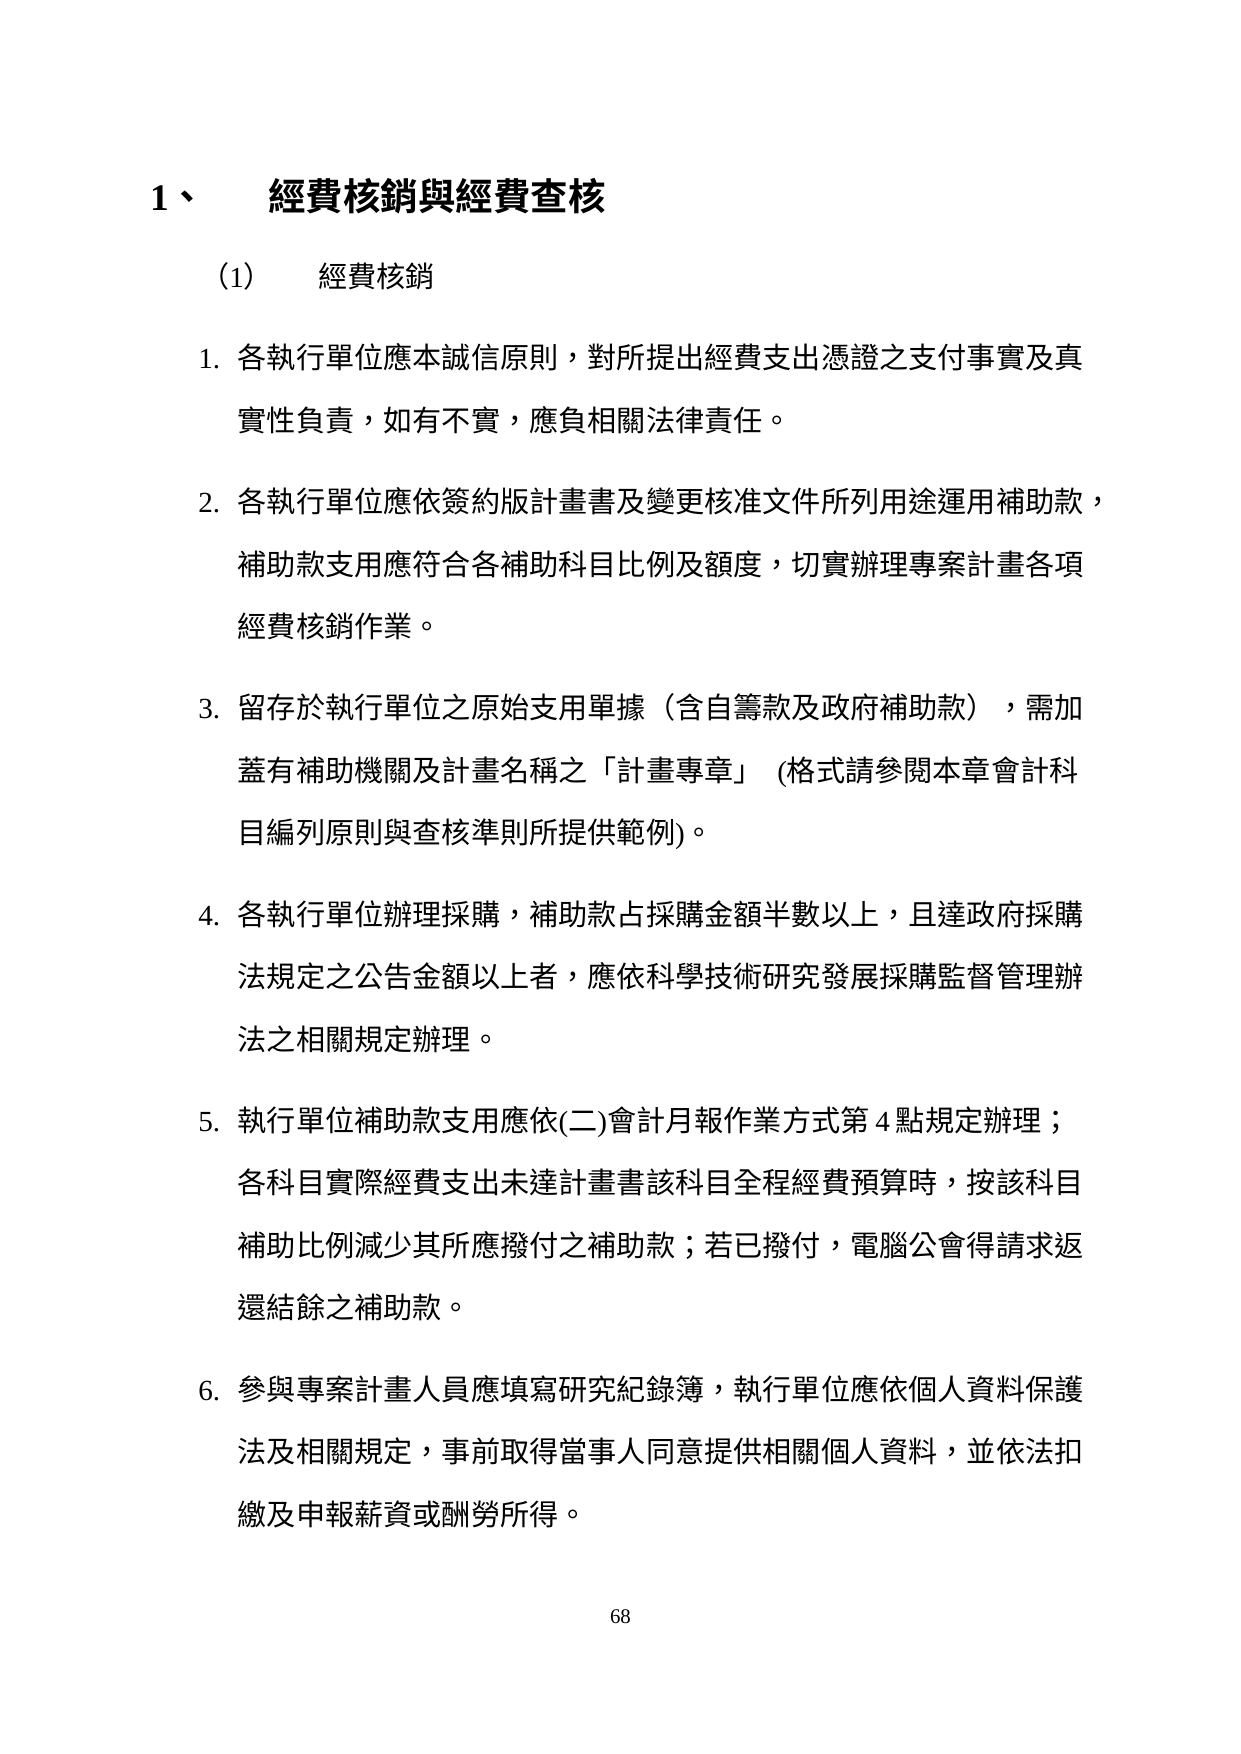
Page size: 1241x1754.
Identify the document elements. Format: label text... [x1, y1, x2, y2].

list 各執行單位辦理採購，補助款占採購金額半數以上，且達政府採購法規定之公告金額以上者，應依科學技術研究發展採購監督管理辦法之相關規定辦理。 [198, 871, 1090, 1058]
list 執行單位補助款支用應依(二)會計月報作業方式第4點規定辦理；各科目實際經費支出未達計畫書該科目全程經費預算時，按該科目補助比例減少其所應撥付之補助款；若已撥付，電腦公會得請求返還結餘之補助款。 [198, 1077, 1090, 1327]
list 參與專案計畫人員應填寫研究紀錄簿，執行單位應依個人資料保護法及相關規定，事前取得當事人同意提供相關個人資料，並依法扣繳及申報薪資或酬勞所得。 [198, 1346, 1090, 1533]
list 留存於執行單位之原始支用單據（含自籌款及政府補助款），需加蓋有補助機關及計畫名稱之「計畫專章」 (格式請參閱本章會計科目編列原則與查核準則所提供範例)。 [198, 664, 1090, 852]
list 各執行單位應依簽約版計畫書及變更核准文件所列用途運用補助款，補助款支用應符合各補助科目比例及額度，切實辦理專案計畫各項經費核銷作業。 [198, 458, 1090, 646]
list 各執行單位應本誠信原則，對所提出經費支出憑證之支付事實及真實性負責，如有不實，應負相關法律責任。 [198, 314, 1090, 439]
subtitle 經費核銷與經費查核 [150, 152, 1090, 214]
list 經費核銷 [200, 233, 1090, 296]
